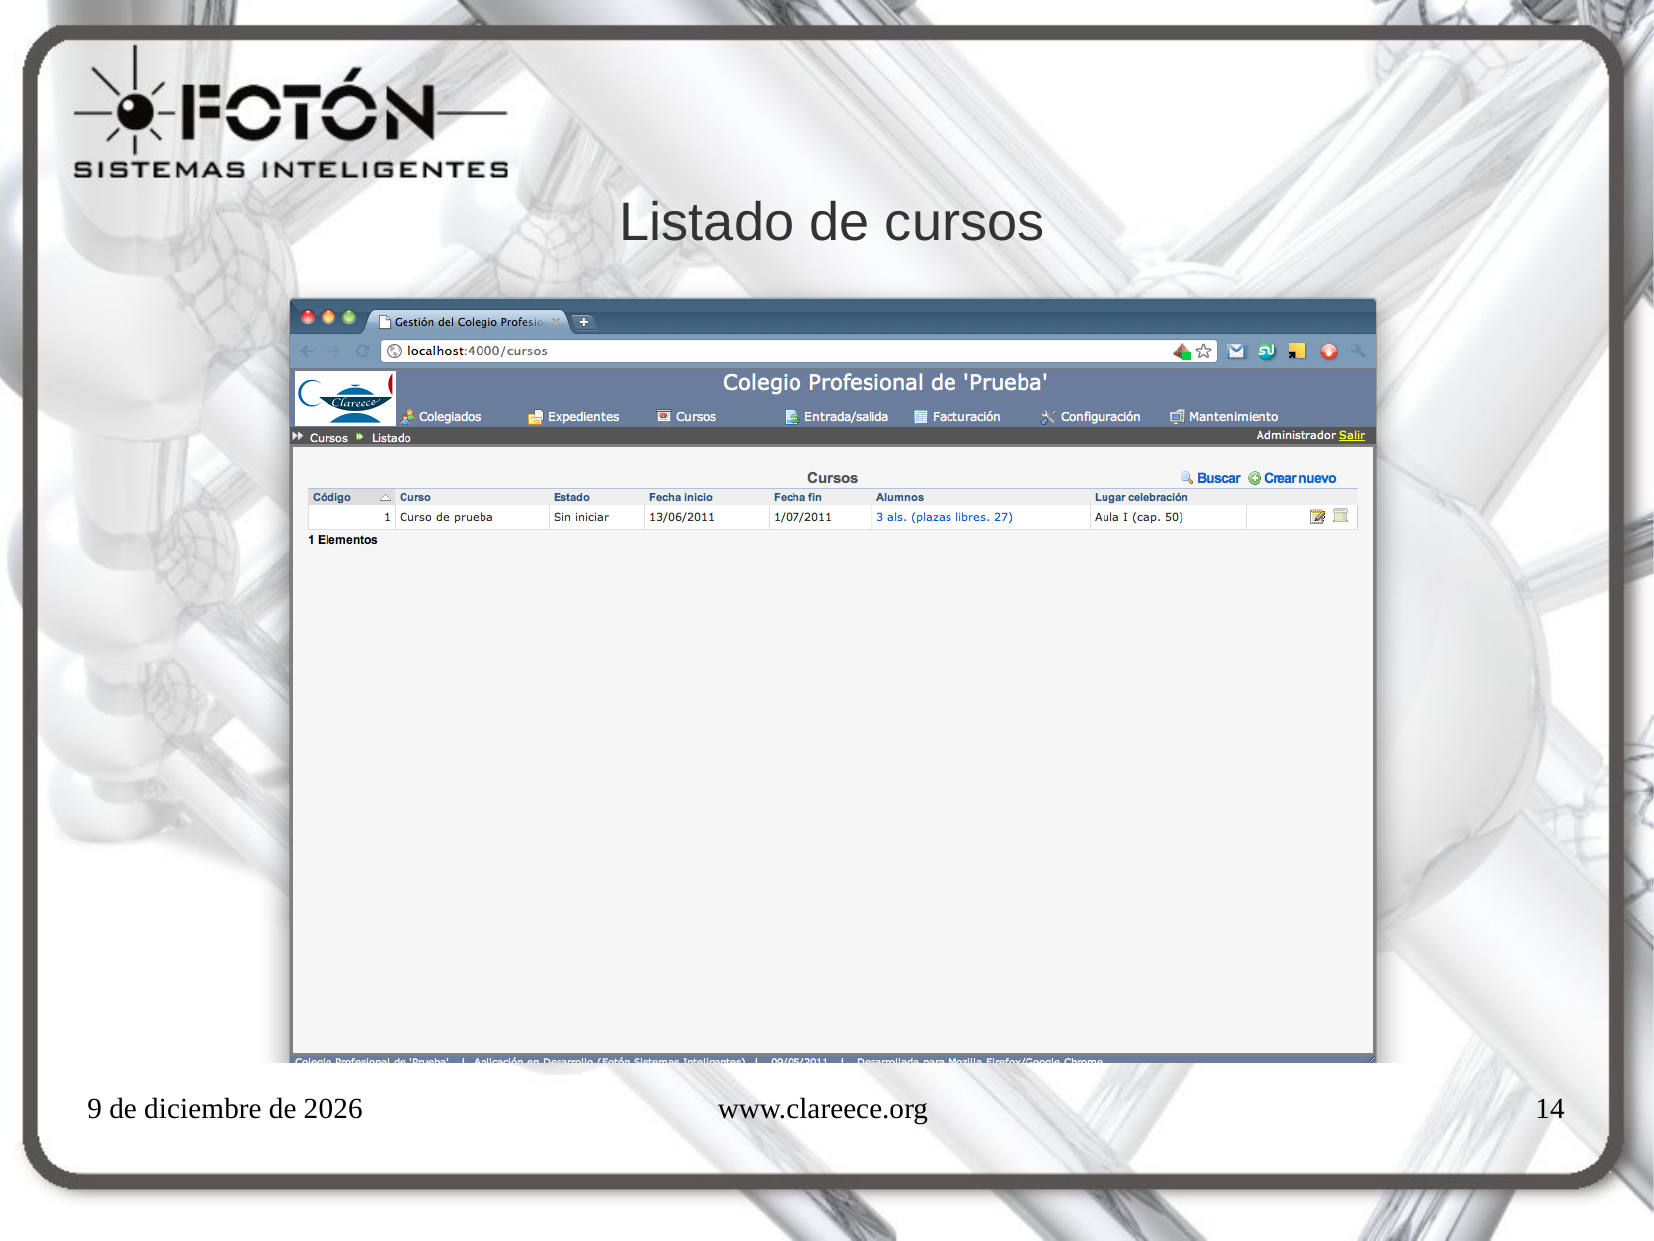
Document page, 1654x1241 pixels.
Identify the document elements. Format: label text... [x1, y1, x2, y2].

picture [0, 0, 1654, 1241]
title Listado de cursos [88, 177, 1577, 266]
